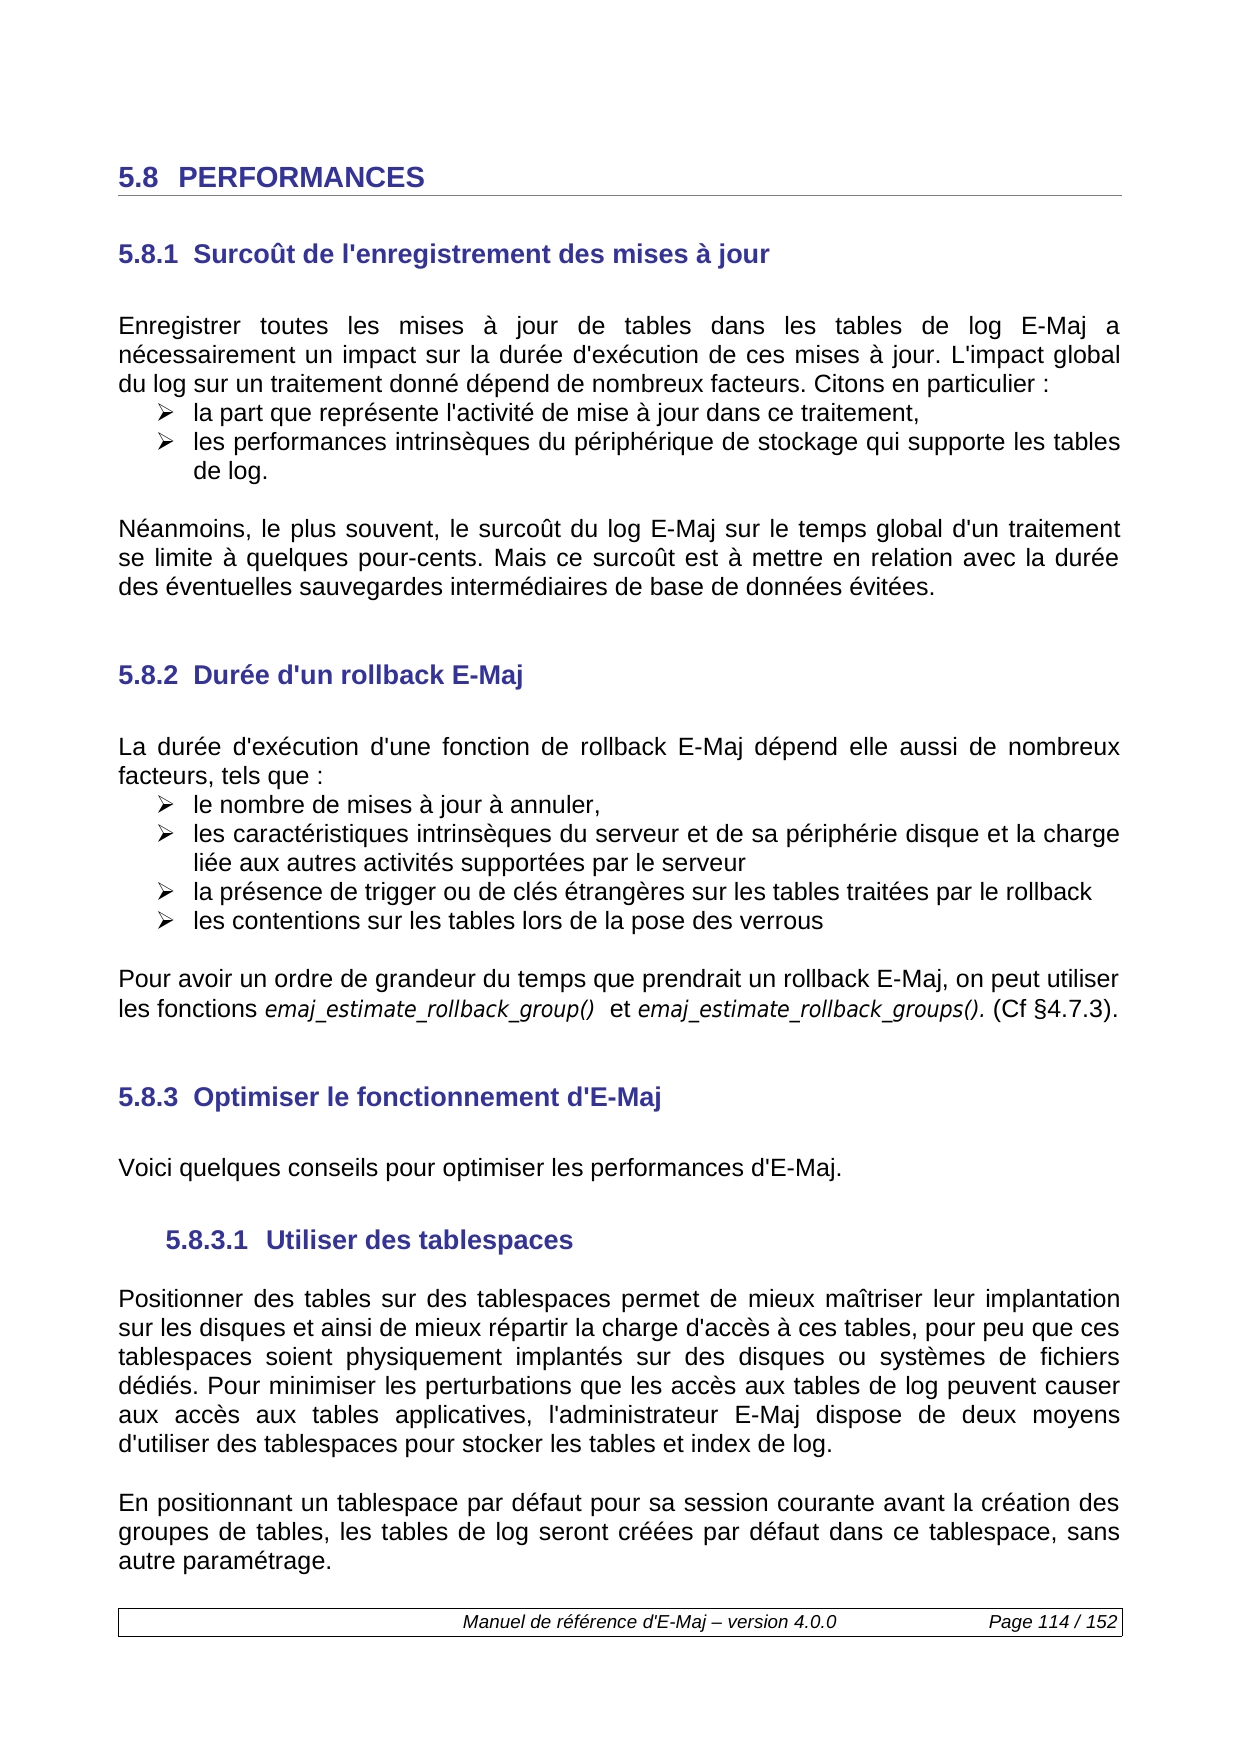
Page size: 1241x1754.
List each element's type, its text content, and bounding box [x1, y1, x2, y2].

text La durée d'exécution d'une fonction de rollback E-Maj dépend elle aussi de nombreux facteurs, tels que : [118, 732, 1122, 790]
subtitle Durée d'un rollback E-Maj [118, 659, 1122, 690]
list la part que représente l'activité de mise à jour dans ce traitement, [156, 398, 1122, 427]
text Néanmoins, le plus souvent, le surcoût du log E-Maj sur le temps global d'un traitement se limite à quelques pour-cents. Mais ce surcoût est à mettre en relation avec la durée des éventuelles sauvegardes intermédiaires de base de données évitées. [118, 514, 1122, 601]
text Enregistrer toutes les mises à jour de tables dans les tables de log E-Maj a nécessairement un impact sur la durée d'exécution de ces mises à jour. L'impact global du log sur un traitement donné dépend de nombreux facteurs. Citons en particulier : [118, 311, 1122, 398]
list le nombre de mises à jour à annuler, [156, 790, 1122, 819]
list les performances intrinsèques du périphérique de stockage qui supporte les tables de log. [156, 427, 1122, 485]
subtitle Optimiser le fonctionnement d'E-Maj [118, 1081, 1122, 1112]
text En positionnant un tablespace par défaut pour sa session courante avant la création des groupes de tables, les tables de log seront créées par défaut dans ce tablespace, sans autre paramétrage. [118, 1487, 1122, 1574]
subtitle Utiliser des tablespaces [165, 1224, 1122, 1255]
subtitle Performances [118, 160, 1122, 195]
text Pour avoir un ordre de grandeur du temps que prendrait un rollback E-Maj, on peut utiliser les fonctions emaj_estimate_rollback_group() et emaj_estimate_rollback_groups(). (Cf §4.7.3). [118, 964, 1122, 1022]
text Voici quelques conseils pour optimiser les performances d'E-Maj. [118, 1153, 1122, 1182]
list les contentions sur les tables lors de la pose des verrous [156, 906, 1122, 935]
subtitle Surcoût de l'enregistrement des mises à jour [118, 238, 1122, 269]
list les caractéristiques intrinsèques du serveur et de sa périphérie disque et la charge liée aux autres activités supportées par le serveur [156, 819, 1122, 877]
list la présence de trigger ou de clés étrangères sur les tables traitées par le rollback [156, 877, 1122, 906]
text Positionner des tables sur des tablespaces permet de mieux maîtriser leur implantation sur les disques et ainsi de mieux répartir la charge d'accès à ces tables, pour peu que ces tablespaces soient physiquement implantés sur des disques ou systèmes de fichiers dédiés. Pour minimiser les perturbations que les accès aux tables de log peuvent causer aux accès aux tables applicatives, l'administrateur E-Maj dispose de deux moyens d'utiliser des tablespaces pour stocker les tables et index de log. [118, 1284, 1122, 1458]
